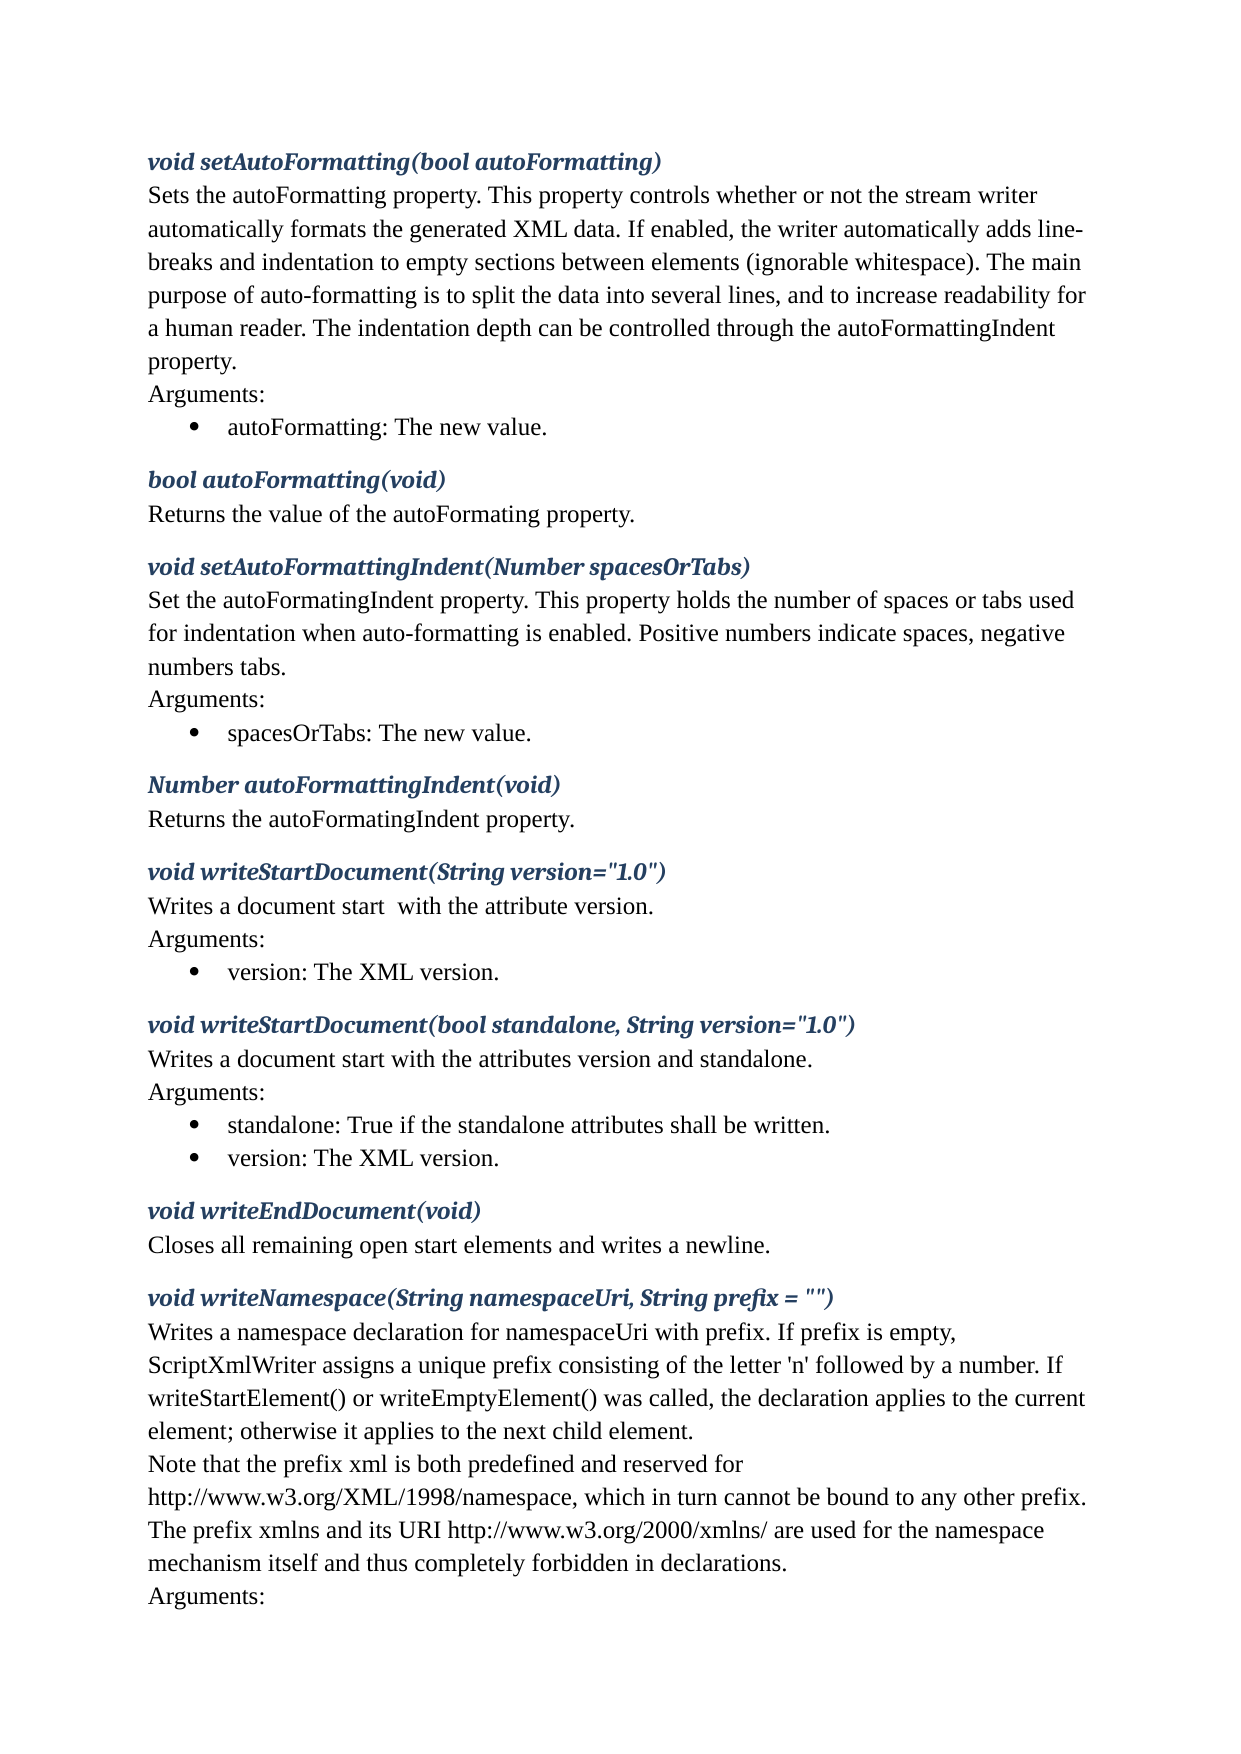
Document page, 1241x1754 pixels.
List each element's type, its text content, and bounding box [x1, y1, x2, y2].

list standalone: True if the standalone attributes shall be written. [190, 1110, 1093, 1139]
text Writes a document start with the attribute version. [148, 891, 1093, 920]
text Note that the prefix xml is both predefined and reserved for http://www.w3.org/XML/1998/namespace, which in turn cannot be bound to any other prefix. The prefix xmlns and its URI http://www.w3.org/2000/xmlns/ are used for the namespace mechanism itself and thus completely forbidden in declarations. [148, 1449, 1093, 1577]
text Arguments: [148, 684, 1093, 713]
subtitle void writeStartDocument(bool standalone, String version="1.0") [148, 1011, 1093, 1040]
text Arguments: [148, 379, 1093, 407]
subtitle void setAutoFormatting(bool autoFormatting) [148, 148, 1093, 176]
list version: The XML version. [190, 957, 1093, 986]
text Returns the value of the autoFormating property. [148, 499, 1093, 527]
subtitle Number autoFormattingIndent(void) [148, 771, 1093, 800]
text Set the autoFormatingIndent property. This property holds the number of spaces or tabs used for indentation when auto-formatting is enabled. Positive numbers indicate spaces, negative numbers tabs. [148, 586, 1093, 680]
text Writes a namespace declaration for namespaceUri with prefix. If prefix is empty, ScriptXmlWriter assigns a unique prefix consisting of the letter 'n' followed by a number. If writeStartElement() or writeEmptyElement() was called, the declaration applies to the current element; otherwise it applies to the next child element. [148, 1317, 1093, 1445]
text Arguments: [148, 924, 1093, 953]
list autoFormatting: The new value. [190, 412, 1093, 441]
text Arguments: [148, 1581, 1093, 1610]
list spacesOrTabs: The new value. [190, 718, 1093, 746]
subtitle void writeEndDocument(void) [148, 1197, 1093, 1226]
subtitle void setAutoFormattingIndent(Number spacesOrTabs) [148, 552, 1093, 581]
subtitle bool autoFormatting(void) [148, 466, 1093, 494]
text Sets the autoFormatting property. This property controls whether or not the stream writer automatically formats the generated XML data. If enabled, the writer automatically adds line-breaks and indentation to empty sections between elements (ignorable whitespace). The main purpose of auto-formatting is to split the data into several lines, and to increase readability for a human reader. The indentation depth can be controlled through the autoFormattingIndent property. [148, 181, 1093, 374]
list version: The XML version. [190, 1143, 1093, 1172]
text Writes a document start with the attributes version and standalone. [148, 1044, 1093, 1073]
subtitle void writeNamespace(String namespaceUri, String prefix = "") [148, 1284, 1093, 1313]
subtitle void writeStartDocument(String version="1.0") [148, 858, 1093, 887]
text Arguments: [148, 1077, 1093, 1106]
text Returns the autoFormatingIndent property. [148, 804, 1093, 833]
text Closes all remaining open start elements and writes a newline. [148, 1230, 1093, 1259]
